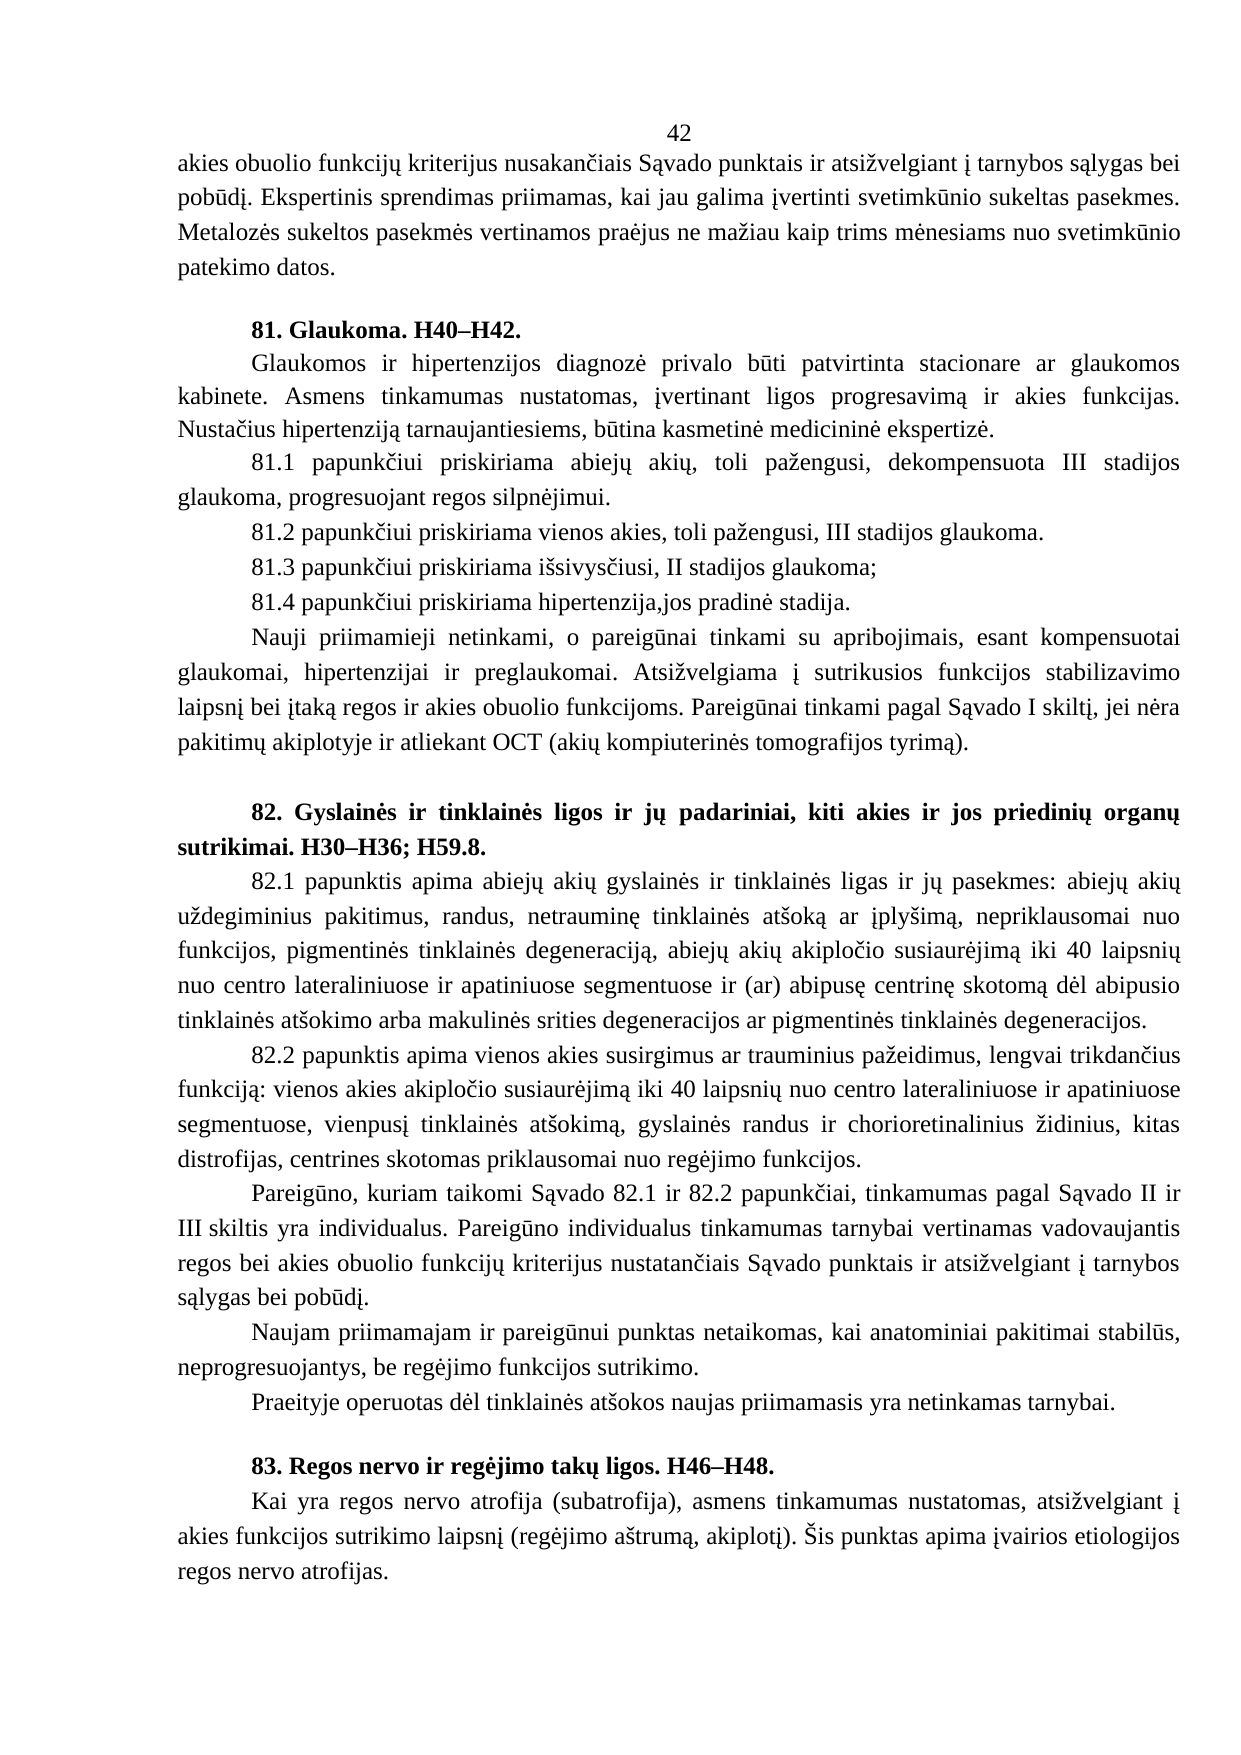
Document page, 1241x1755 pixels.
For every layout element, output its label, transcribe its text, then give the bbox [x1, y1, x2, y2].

text 82.2 papunktis apima vienos akies susirgimus ar trauminius pažeidimus, lengvai trikdančius funkciją: vienos akies akipločio susiaurėjimą iki 40 laipsnių nuo centro lateraliniuose ir apatiniuose segmentuose, vienpusį tinklainės atšokimą, gyslainės randus ir chorioretinalinius židinius, kitas distrofijas, centrines skotomas priklausomai nuo regėjimo funkcijos. [177, 1040, 1181, 1172]
text 81.1 papunkčiui priskiriama abiejų akių, toli pažengusi, dekompensuota III stadijos glaukoma, progresuojant regos silpnėjimui. [177, 447, 1181, 511]
text 81.2 papunkčiui priskiriama vienos akies, toli pažengusi, III stadijos glaukoma. [177, 517, 1181, 546]
text Glaukomos ir hipertenzijos diagnozė privalo būti patvirtinta stacionare ar glaukomos kabinete. Asmens tinkamumas nustatomas, įvertinant ligos progresavimą ir akies funkcijas. Nustačius hipertenziją tarnaujantiesiems, būtina kasmetinė medicininė ekspertizė. [177, 348, 1181, 443]
text 81. Glaukoma. H40–H42. [177, 315, 1181, 344]
text 82.1 papunktis apima abiejų akių gyslainės ir tinklainės ligas ir jų pasekmes: abiejų akių uždegiminius pakitimus, randus, netrauminę tinklainės atšoką ar įplyšimą, nepriklausomai nuo funkcijos, pigmentinės tinklainės degeneraciją, abiejų akių akipločio susiaurėjimą iki 40 laipsnių nuo centro lateraliniuose ir apatiniuose segmentuose ir (ar) abipusę centrinę skotomą dėl abipusio tinklainės atšokimo arba makulinės srities degeneracijos ar pigmentinės tinklainės degeneracijos. [177, 866, 1181, 1034]
text akies obuolio funkcijų kriterijus nusakančiais Sąvado punktais ir atsižvelgiant į tarnybos sąlygas bei pobūdį. Ekspertinis sprendimas priimamas, kai jau galima įvertinti svetimkūnio sukeltas pasekmes. Metalozės sukeltos pasekmės vertinamos praėjus ne mažiau kaip trims mėnesiams nuo svetimkūnio patekimo datos. [177, 148, 1181, 280]
text Naujam priimamajam ir pareigūnui punktas netaikomas, kai anatominiai pakitimai stabilūs, neprogresuojantys, be regėjimo funkcijos sutrikimo. [177, 1317, 1181, 1381]
text 82. Gyslainės ir tinklainės ligos ir jų padariniai, kiti akies ir jos priedinių organų sutrikimai. H30–H36; H59.8. [177, 797, 1181, 860]
text Kai yra regos nervo atrofija (subatrofija), asmens tinkamumas nustatomas, atsižvelgiant į akies funkcijos sutrikimo laipsnį (regėjimo aštrumą, akiplotį). Šis punktas apima įvairios etiologijos regos nervo atrofijas. [177, 1486, 1181, 1585]
text Nauji priimamieji netinkami, o pareigūnai tinkami su apribojimais, esant kompensuotai glaukomai, hipertenzijai ir preglaukomai. Atsižvelgiama į sutrikusios funkcijos stabilizavimo laipsnį bei įtaką regos ir akies obuolio funkcijoms. Pareigūnai tinkami pagal Sąvado I skiltį, jei nėra pakitimų akiplotyje ir atliekant OCT (akių kompiuterinės tomografijos tyrimą). [177, 622, 1181, 756]
text 81.4 papunkčiui priskiriama hipertenzija,jos pradinė stadija. [177, 587, 1181, 616]
text Pareigūno, kuriam taikomi Sąvado 82.1 ir 82.2 papunkčiai, tinkamumas pagal Sąvado II ir III skiltis yra individualus. Pareigūno individualus tinkamumas tarnybai vertinamas vadovaujantis regos bei akies obuolio funkcijų kriterijus nustatančiais Sąvado punktais ir atsižvelgiant į tarnybos sąlygas bei pobūdį. [177, 1178, 1181, 1311]
text Praeityje operuotas dėl tinklainės atšokos naujas priimamasis yra netinkamas tarnybai. [177, 1387, 1181, 1416]
text 83. Regos nervo ir regėjimo takų ligos. H46–H48. [177, 1451, 1181, 1480]
text 81.3 papunkčiui priskiriama išsivysčiusi, II stadijos glaukoma; [177, 552, 1181, 581]
